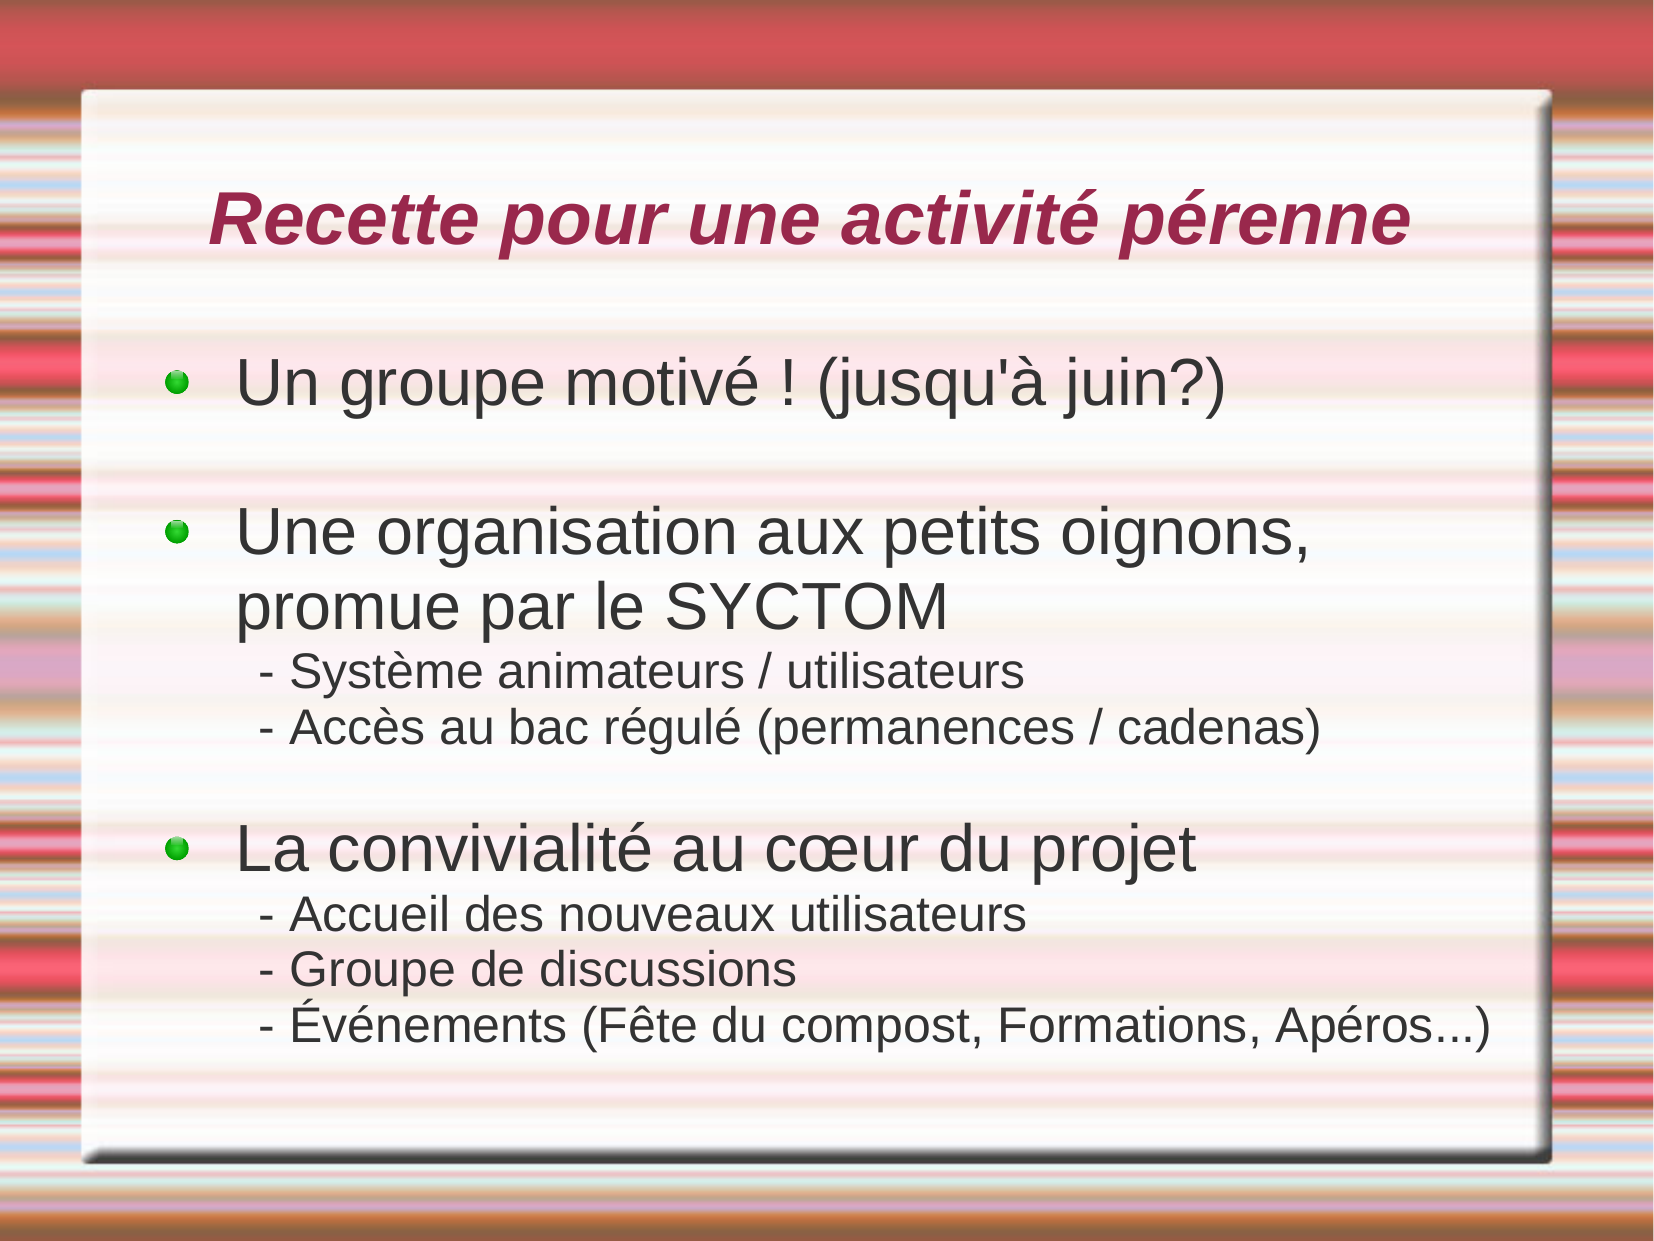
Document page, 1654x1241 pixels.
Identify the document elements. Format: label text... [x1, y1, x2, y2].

list Un groupe motivé ! (jusqu'à juin?) Une organisation aux petits oignons, promue par le SYCTOM - Système animateurs / utilisateurs - Accès au bac régulé (permanences / cadenas) La convivialité au cœur du projet - Accueil des nouveaux utilisateurs - Groupe de discussions - Événements (Fête du compost, Formations, Apéros...) [152, 344, 1534, 1127]
title Recette pour une activité pérenne [88, 114, 1534, 322]
picture [0, 0, 1654, 1241]
